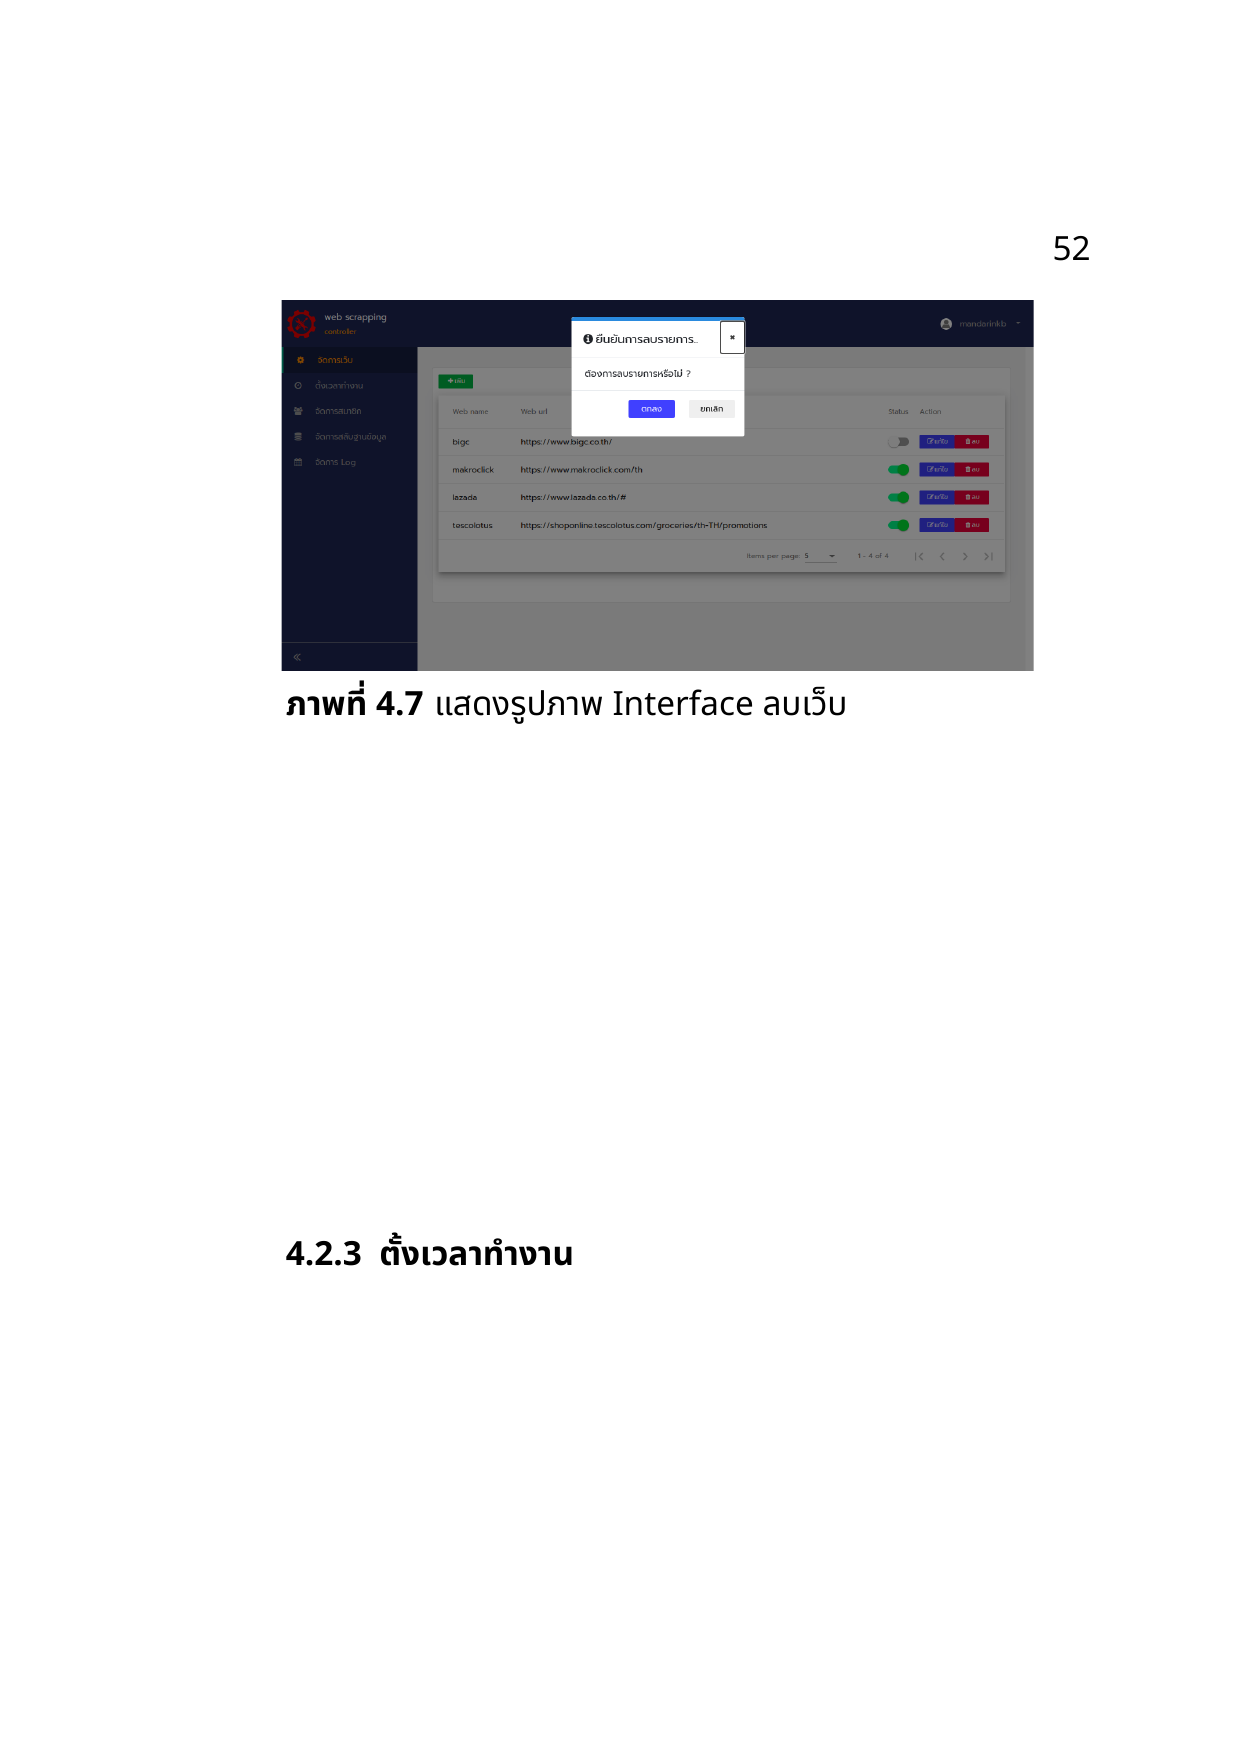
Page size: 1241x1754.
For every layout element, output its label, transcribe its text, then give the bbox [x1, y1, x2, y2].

text ภาพที่ 4.7 แสดงรูปภาพ Interface ลบเว็บ [225, 671, 1091, 731]
picture [281, 300, 1034, 671]
text 4.2.3 ตั้งเวลาทำงาน [225, 1230, 1091, 1281]
